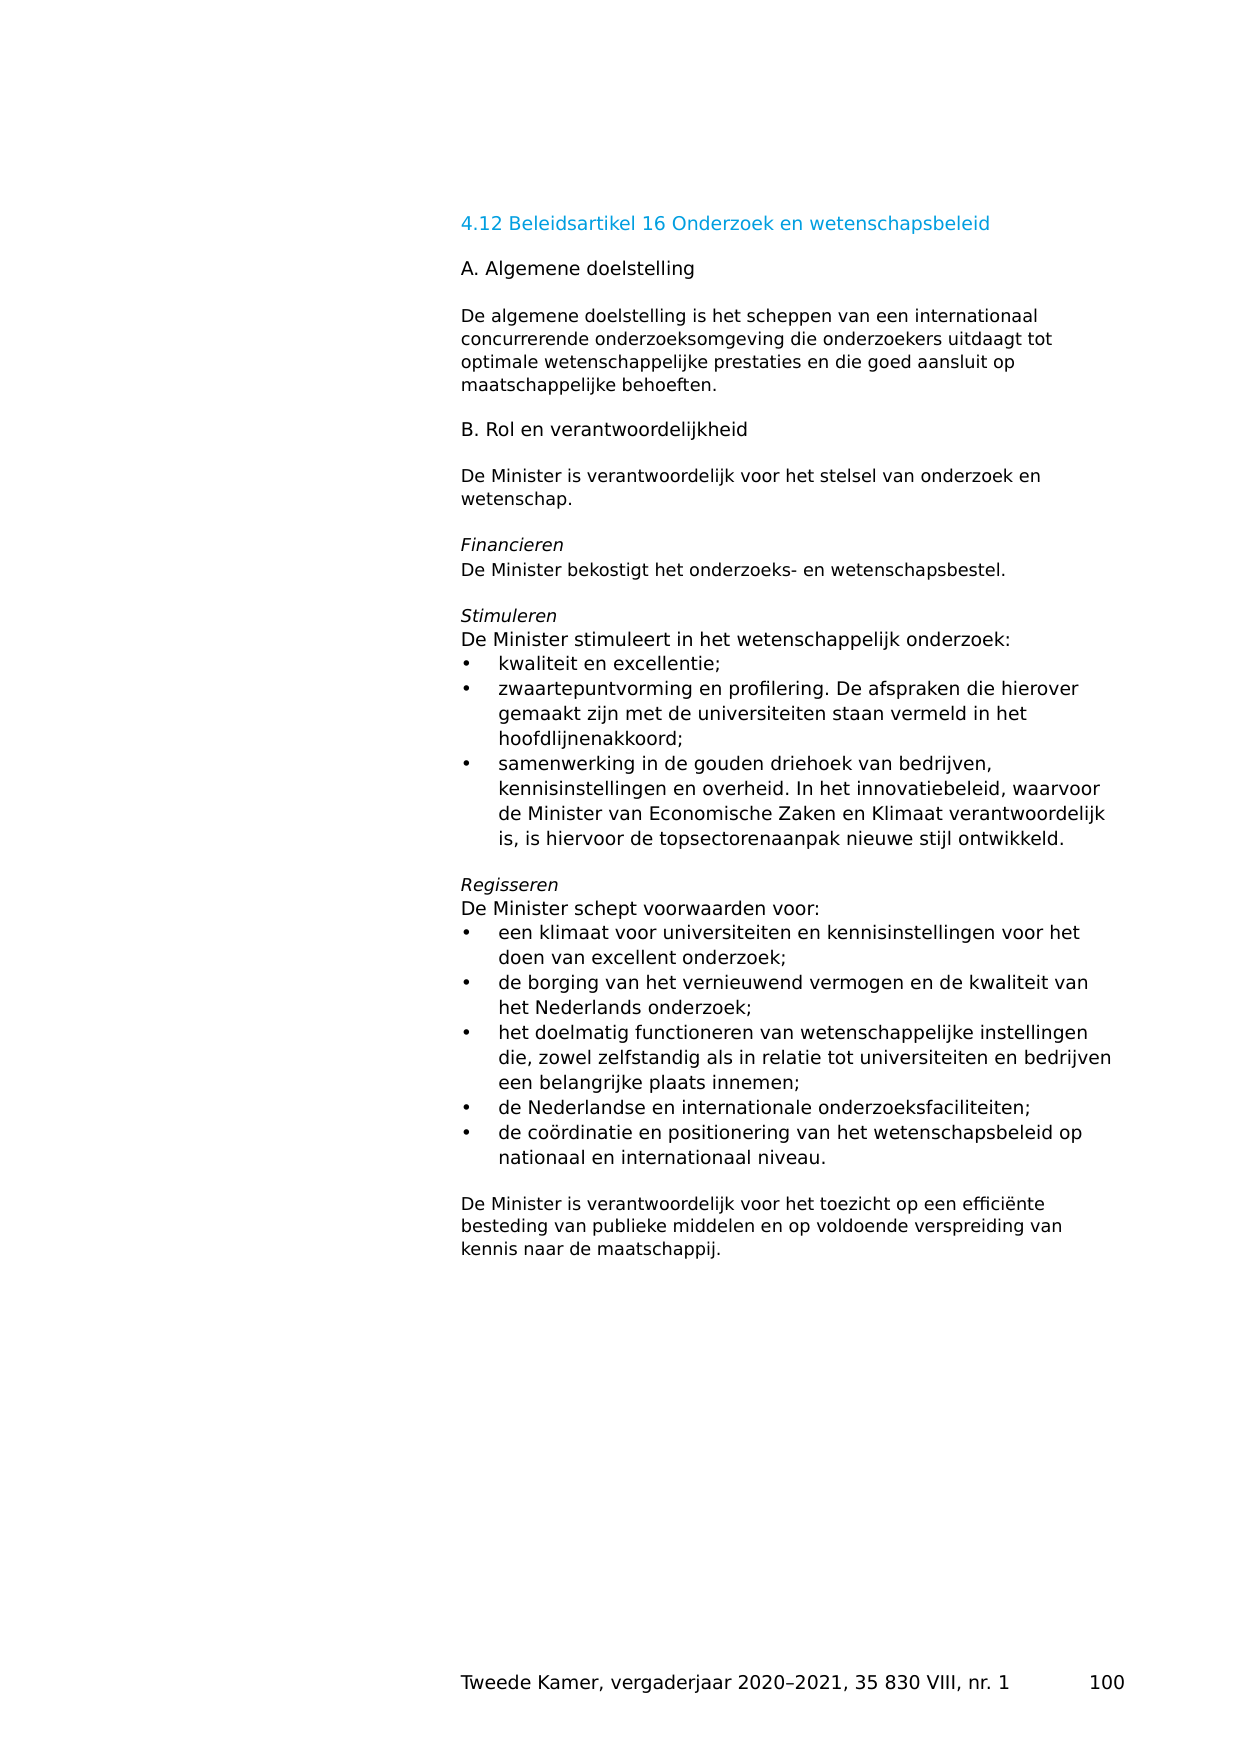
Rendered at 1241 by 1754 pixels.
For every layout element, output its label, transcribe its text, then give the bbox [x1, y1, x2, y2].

text De Minister is verantwoordelijk voor het toezicht op een efficiënte besteding van publieke middelen en op voldoende verspreiding van kennis naar de maatschappij. [461, 1192, 1125, 1260]
text De algemene doelstelling is het scheppen van een internationaal concurrerende onderzoeksomgeving die onderzoekers uitdaagt tot optimale wetenschappelijke prestaties en die goed aansluit op maatschappelijke behoeften. [461, 304, 1125, 396]
text Stimuleren [461, 604, 1125, 627]
list samenwerking in de gouden driehoek van bedrijven, kennisinstellingen en overheid. In het innovatiebeleid, waarvoor de Minister van Economische Zaken en Klimaat verantwoordelijk is, is hiervoor de topsectorenaanpak nieuwe stijl ontwikkeld. [461, 751, 1125, 851]
title 4.12 Beleidsartikel 16 Onderzoek en wetenschapsbeleid [461, 213, 1125, 235]
text De Minister schept voorwaarden voor: [461, 898, 1125, 920]
list de coördinatie en positionering van het wetenschapsbeleid op nationaal en internationaal niveau. [461, 1120, 1125, 1170]
text De Minister stimuleert in het wetenschappelijk onderzoek: [461, 629, 1125, 651]
list een klimaat voor universiteiten en kennisinstellingen voor het doen van excellent onderzoek; [461, 920, 1125, 970]
text Regisseren [461, 873, 1125, 896]
text Financieren [461, 533, 1125, 556]
list zwaartepuntvorming en profilering. De afspraken die hierover gemaakt zijn met de universiteiten staan vermeld in het hoofdlijnenakkoord; [461, 676, 1125, 751]
list de Nederlandse en internationale onderzoeksfaciliteiten; [461, 1095, 1125, 1120]
text De Minister bekostigt het onderzoeks- en wetenschapsbestel. [461, 558, 1125, 581]
title B. Rol en verantwoordelijkheid [461, 418, 1125, 441]
list kwaliteit en excellentie; [461, 651, 1125, 676]
list de borging van het vernieuwend vermogen en de kwaliteit van het Nederlands onderzoek; [461, 970, 1125, 1020]
list het doelmatig functioneren van wetenschappelijke instellingen die, zowel zelfstandig als in relatie tot universiteiten en bedrijven een belangrijke plaats innemen; [461, 1020, 1125, 1095]
title A. Algemene doelstelling [461, 258, 1125, 280]
text De Minister is verantwoordelijk voor het stelsel van onderzoek en wetenschap. [461, 464, 1125, 510]
